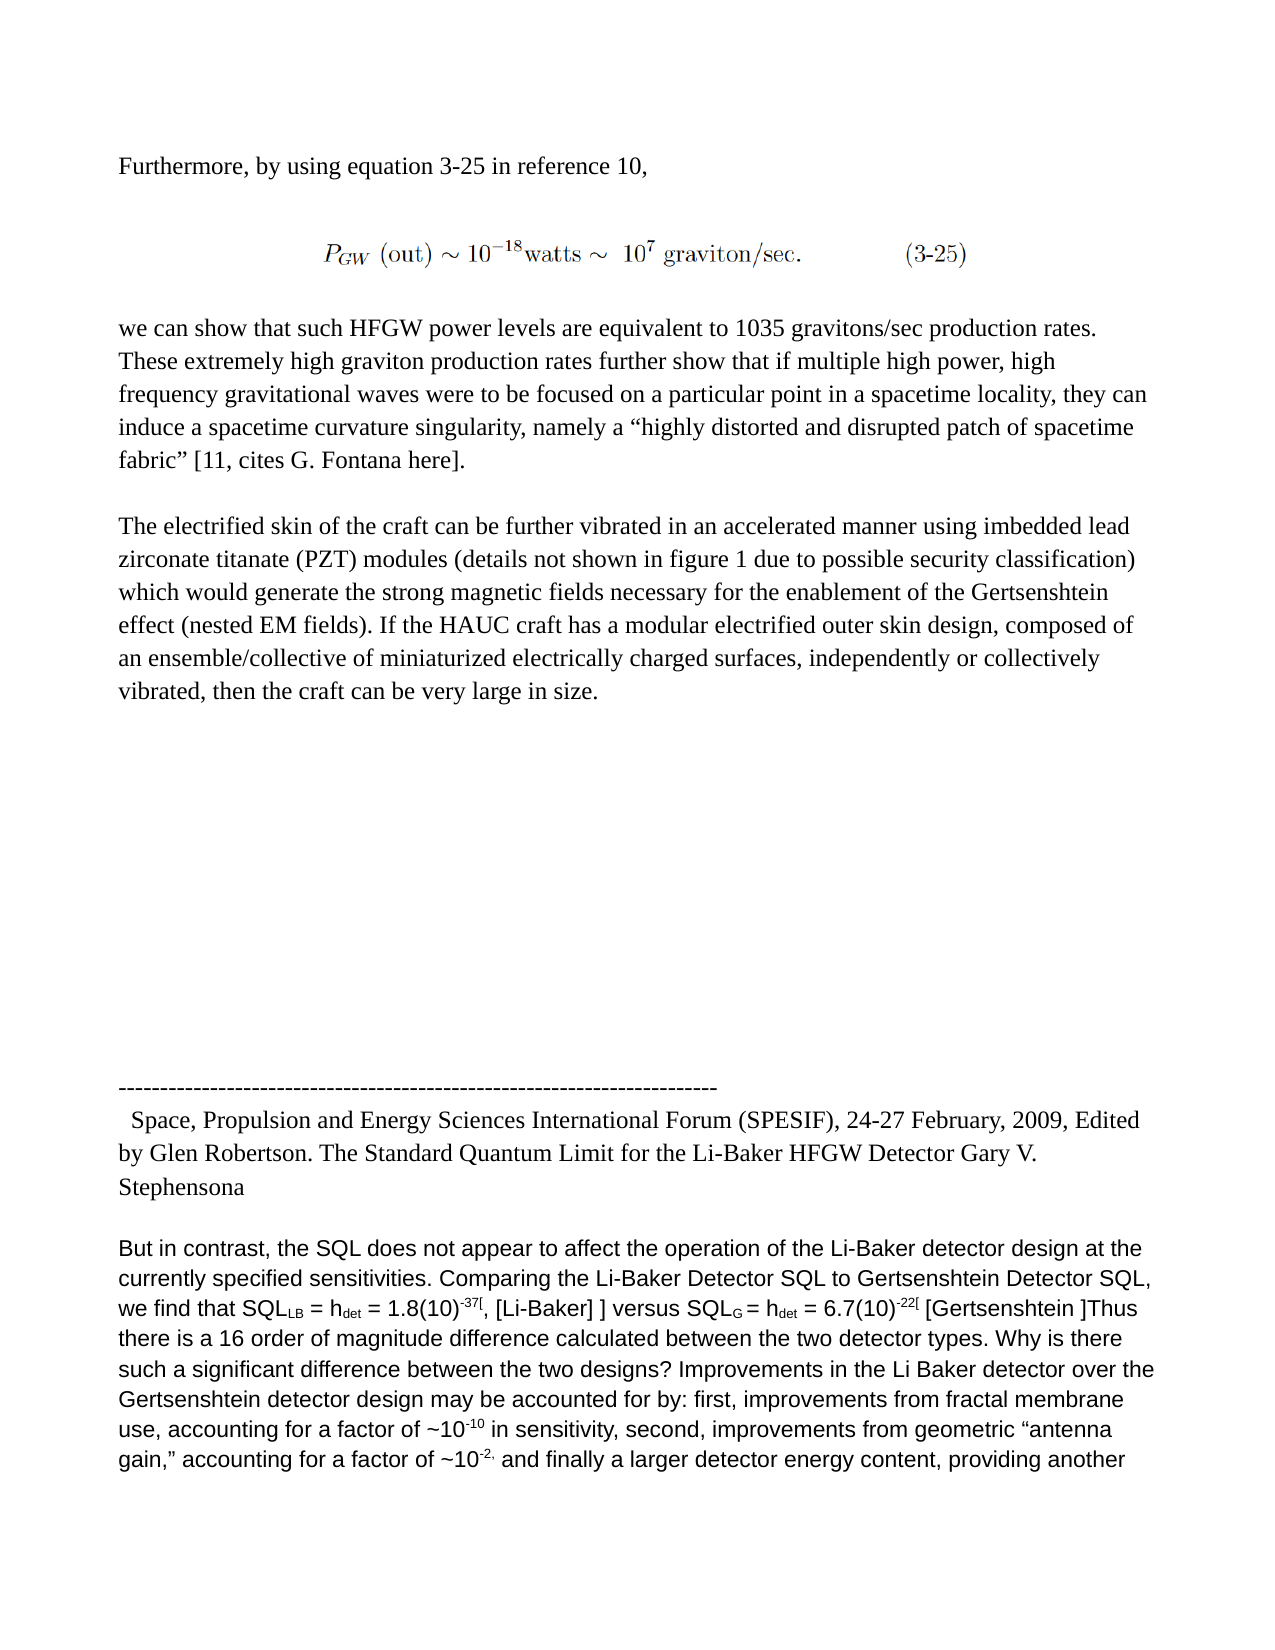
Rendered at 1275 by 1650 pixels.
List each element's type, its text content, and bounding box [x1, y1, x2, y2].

text But in contrast, the SQL does not appear to affect the operation of the Li-Baker detector design at the currently specified sensitivities. Comparing the Li-Baker Detector SQL to Gertsenshtein Detector SQL, we find that SQLLB = hdet = 1.8(10)-37[, [Li-Baker] ] versus SQLG = hdet = 6.7(10)-22[ [Gertsenshtein ]Thus there is a 16 order of magnitude difference calculated between the two detector types. Why is there such a significant difference between the two designs? Improvements in the Li Baker detector over the Gertsenshtein detector design may be accounted for by: first, improvements from fractal membrane use, accounting for a factor of ~10-10 in sensitivity, second, improvements from geometric “antenna gain,” accounting for a factor of ~10-2, and finally a larger detector energy content, providing another [118, 1235, 1157, 1473]
text ------------------------------------------------------------------------ [118, 1072, 1157, 1101]
text Space, Propulsion and Energy Sciences International Forum (SPESIF), 24-27 February, 2009, Edited by Glen Robertson. The Standard Quantum Limit for the Li-Baker HFGW Detector Gary V. Stephensona [118, 1106, 1157, 1200]
picture [298, 217, 977, 276]
text we can show that such HFGW power levels are equivalent to 1035 gravitons/sec production rates. These extremely high graviton production rates further show that if multiple high power, high frequency gravitational waves were to be focused on a particular point in a spacetime locality, they can induce a spacetime curvature singularity, namely a “highly distorted and disrupted patch of spacetime fabric” [11, cites G. Fontana here]. [118, 313, 1157, 474]
text Furthermore, by using equation 3-25 in reference 10, [118, 151, 1157, 180]
text The electrified skin of the craft can be further vibrated in an accelerated manner using imbedded lead zirconate titanate (PZT) modules (details not shown in figure 1 due to possible security classification) which would generate the strong magnetic fields necessary for the enablement of the Gertsenshtein effect (nested EM fields). If the HAUC craft has a modular electrified outer skin design, composed of an ensemble/collective of miniaturized electrically charged surfaces, independently or collectively vibrated, then the craft can be very large in size. [118, 511, 1157, 705]
